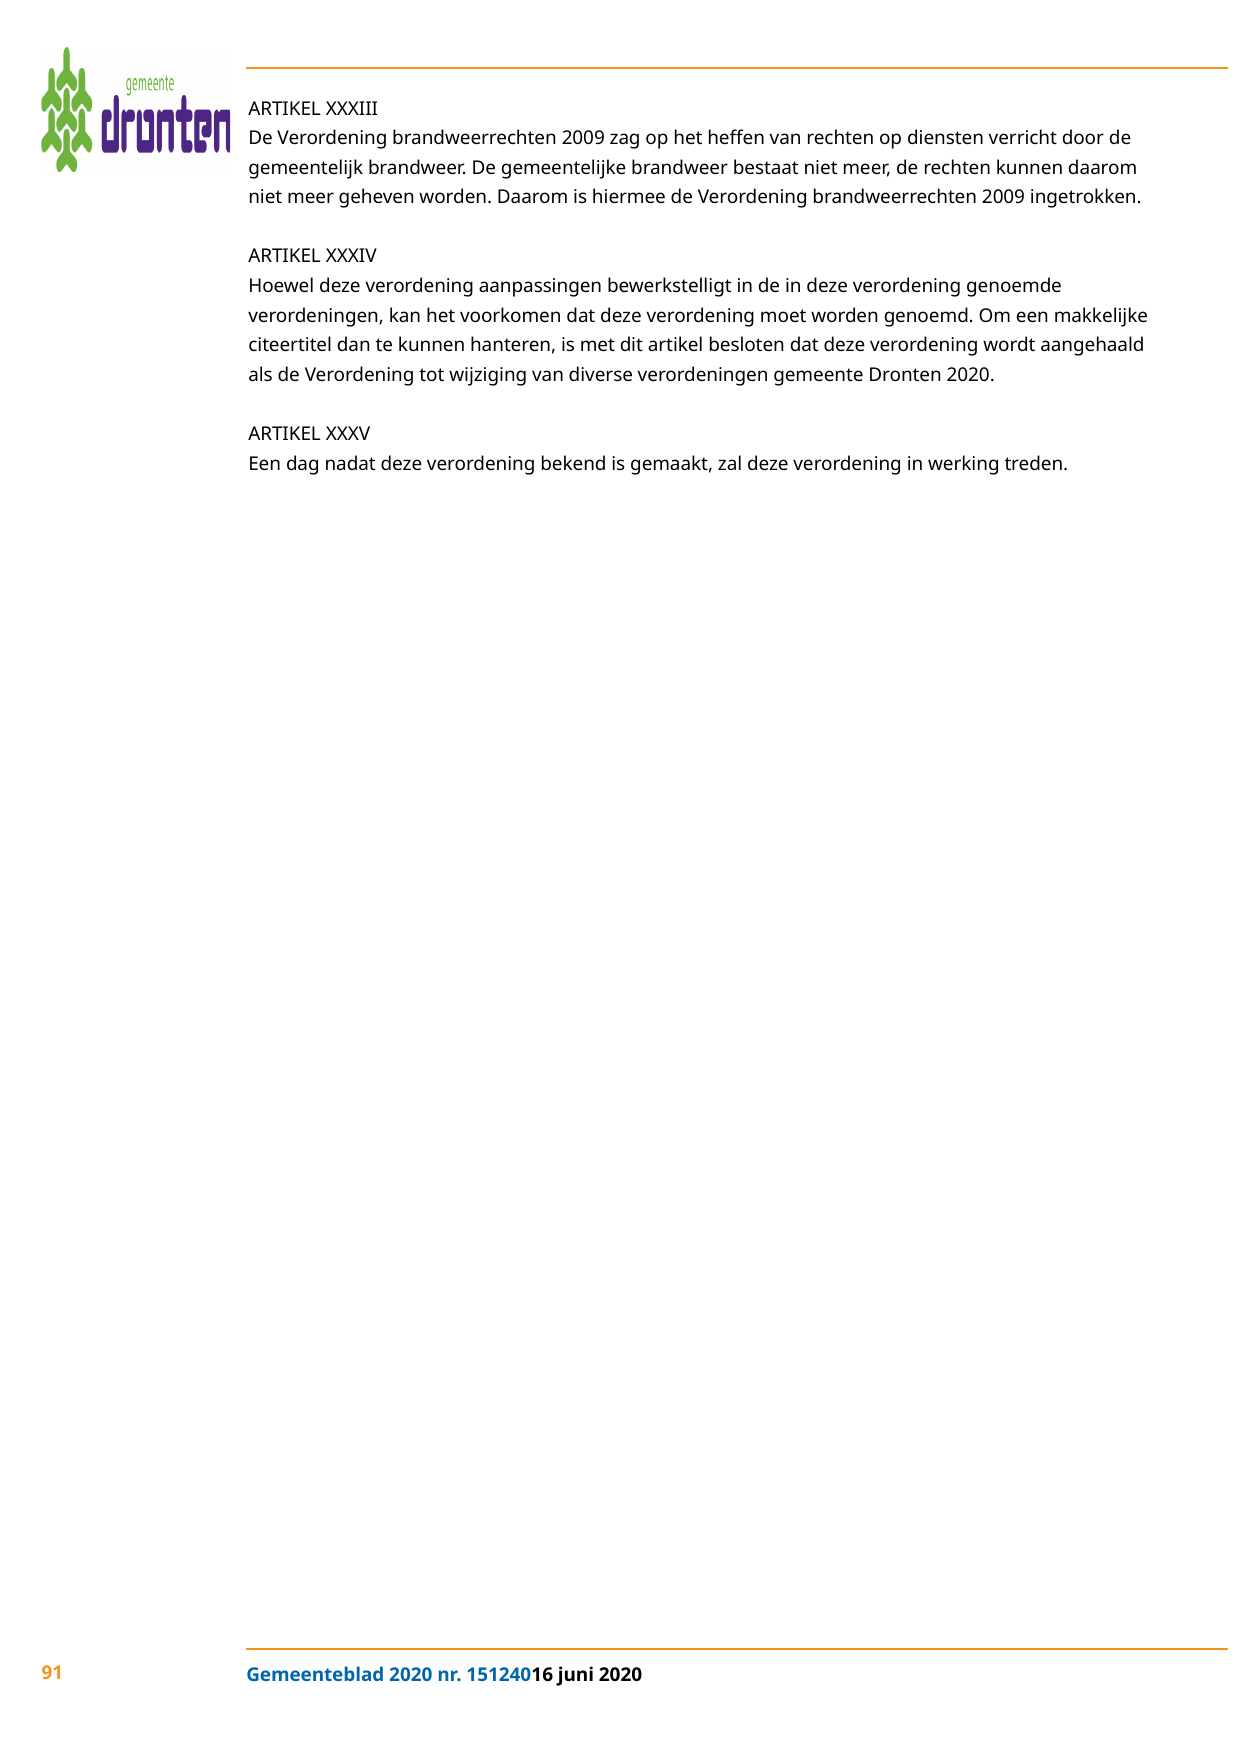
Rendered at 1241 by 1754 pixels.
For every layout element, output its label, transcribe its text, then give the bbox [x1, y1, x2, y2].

picture [41, 47, 231, 172]
text ARTIKEL XXXV [248, 420, 1152, 446]
text Hoewel deze verordening aanpassingen bewerkstelligt in de in deze verordening genoemde verordeningen, kan het voorkomen dat deze verordening moet worden genoemd. Om een makkelijke citeertitel dan te kunnen hanteren, is met dit artikel besloten dat deze verordening wordt aangehaald als de Verordening tot wijziging van diverse verordeningen gemeente Dronten 2020. [248, 272, 1152, 387]
text Een dag nadat deze verordening bekend is gemaakt, zal deze verordening in werking treden. [248, 450, 1152, 476]
text ARTIKEL XXXIII [248, 95, 1152, 121]
text ARTIKEL XXXIV [248, 243, 1152, 268]
text De Verordening brandweerrechten 2009 zag op het heffen van rechten op diensten verricht door de gemeentelijk brandweer. De gemeentelijke brandweer bestaat niet meer, de rechten kunnen daarom niet meer geheven worden. Daarom is hiermee de Verordening brandweerrechten 2009 ingetrokken. [248, 124, 1152, 209]
